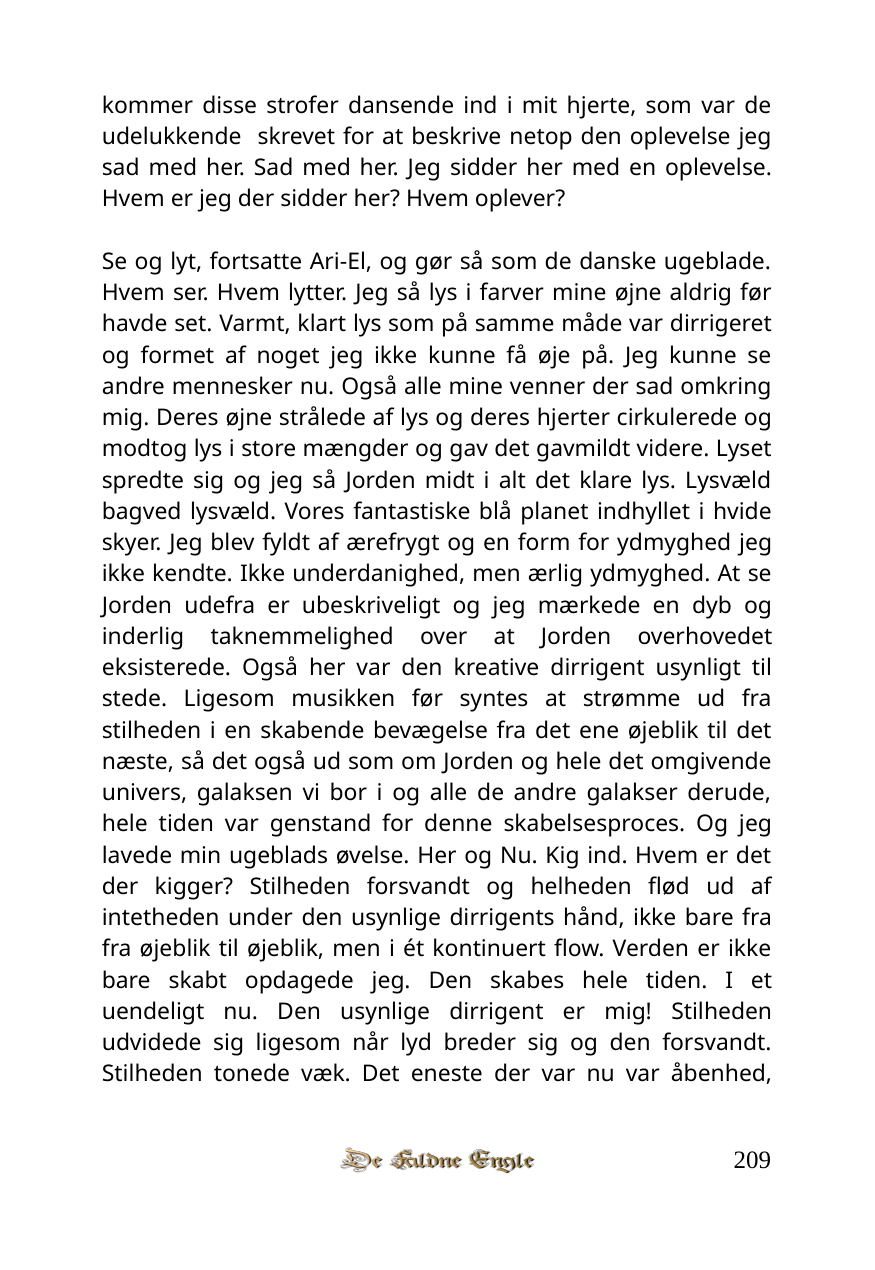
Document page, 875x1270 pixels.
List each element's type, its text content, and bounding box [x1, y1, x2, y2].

text kommer disse strofer dansende ind i mit hjerte, som var de udelukkende skrevet for at beskrive netop den oplevelse jeg sad med her. Sad med her. Jeg sidder her med en oplevelse. Hvem er jeg der sidder her? Hvem oplever? [102, 88, 772, 213]
picture [337, 1145, 537, 1175]
text Se og lyt, fortsatte Ari-El, og gør så som de danske ugeblade. Hvem ser. Hvem lytter. Jeg så lys i farver mine øjne aldrig før havde set. Varmt, klart lys som på samme måde var dirrigeret og formet af noget jeg ikke kunne få øje på. Jeg kunne se andre mennesker nu. Også alle mine venner der sad omkring mig. Deres øjne strålede af lys og deres hjerter cirkulerede og modtog lys i store mængder og gav det gavmildt videre. Lyset spredte sig og jeg så Jorden midt i alt det klare lys. Lysvæld bagved lysvæld. Vores fantastiske blå planet indhyllet i hvide skyer. Jeg blev fyldt af ærefrygt og en form for ydmyghed jeg ikke kendte. Ikke underdanighed, men ærlig ydmyghed. At se Jorden udefra er ubeskriveligt og jeg mærkede en dyb og inderlig taknemmelighed over at Jorden overhovedet eksisterede. Også her var den kreative dirrigent usynligt til stede. Ligesom musikken før syntes at strømme ud fra stilheden i en skabende bevægelse fra det ene øjeblik til det næste, så det også ud som om Jorden og hele det omgivende univers, galaksen vi bor i og alle de andre galakser derude, hele tiden var genstand for denne skabelsesproces. Og jeg lavede min ugeblads øvelse. Her og Nu. Kig ind. Hvem er det der kigger? Stilheden forsvandt og helheden flød ud af intetheden under den usynlige dirrigents hånd, ikke bare fra fra øjeblik til øjeblik, men i ét kontinuert flow. Verden er ikke bare skabt opdagede jeg. Den skabes hele tiden. I et uendeligt nu. Den usynlige dirrigent er mig! Stilheden udvidede sig ligesom når lyd breder sig og den forsvandt. Stilheden tonede væk. Det eneste der var nu var åbenhed, [102, 245, 772, 1088]
